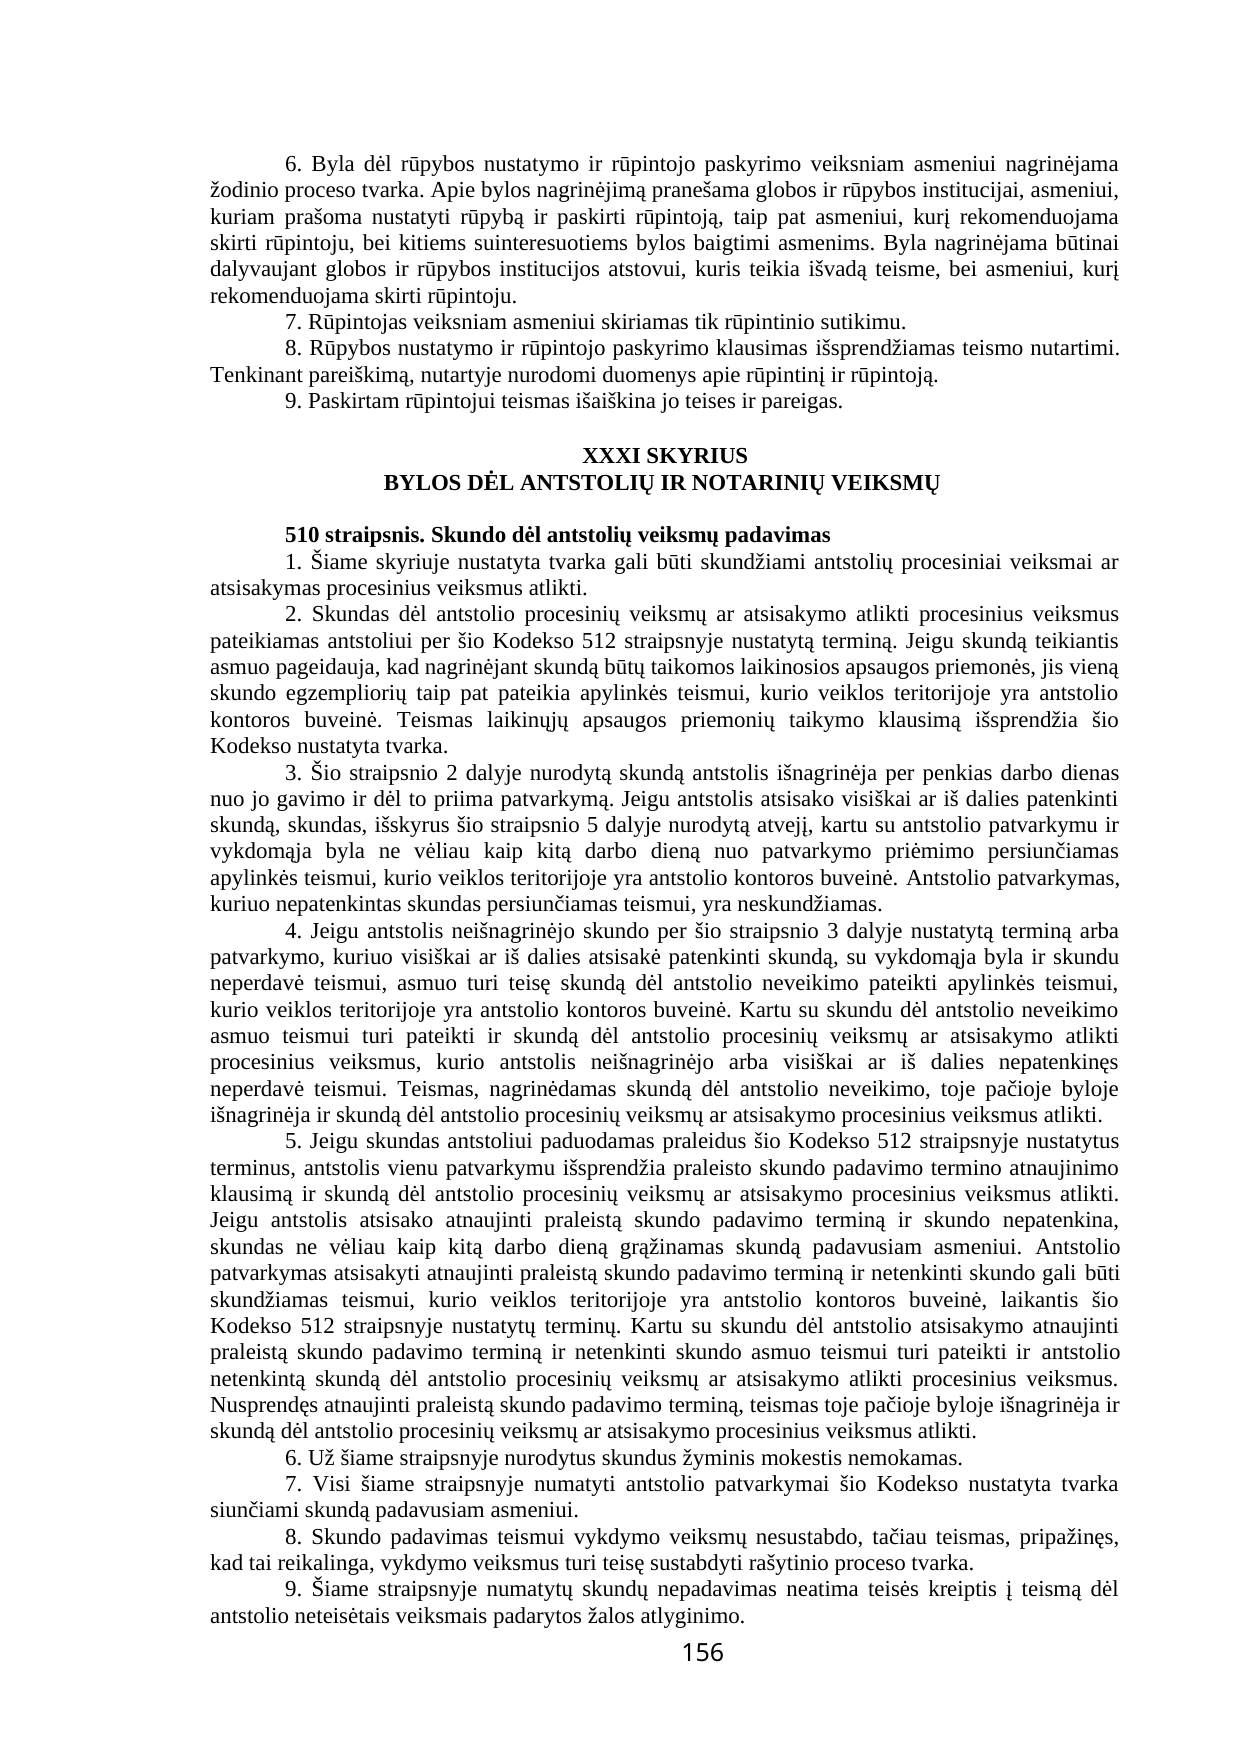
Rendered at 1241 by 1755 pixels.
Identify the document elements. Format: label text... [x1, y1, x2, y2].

text 9. Šiame straipsnyje numatytų skundų nepadavimas neatima teisės kreiptis į teismą dėl antstolio neteisėtais veiksmais padarytos žalos atlyginimo. [210, 1576, 1120, 1628]
text 9. Paskirtam rūpintojui teismas išaiškina jo teises ir pareigas. [210, 387, 1120, 413]
text 6. Už šiame straipsnyje nurodytus skundus žyminis mokestis nemokamas. [210, 1444, 1120, 1470]
text 5. Jeigu skundas antstoliui paduodamas praleidus šio Kodekso 512 straipsnyje nustatytus terminus, antstolis vienu patvarkymu išsprendžia praleisto skundo padavimo termino atnaujinimo klausimą ir skundą dėl antstolio procesinių veiksmų ar atsisakymo procesinius veiksmus atlikti. Jeigu antstolis atsisako atnaujinti praleistą skundo padavimo terminą ir skundo nepatenkina, skundas ne vėliau kaip kitą darbo dieną grąžinamas skundą padavusiam asmeniui. Antstolio patvarkymas atsisakyti atnaujinti praleistą skundo padavimo terminą ir netenkinti skundo gali būti skundžiamas teismui, kurio veiklos teritorijoje yra antstolio kontoros buveinė, laikantis šio Kodekso 512 straipsnyje nustatytų terminų. Kartu su skundu dėl antstolio atsisakymo atnaujinti praleistą skundo padavimo terminą ir netenkinti skundo asmuo teismui turi pateikti ir antstolio netenkintą skundą dėl antstolio procesinių veiksmų ar atsisakymo atlikti procesinius veiksmus. Nusprendęs atnaujinti praleistą skundo padavimo terminą, teismas toje pačioje byloje išnagrinėja ir skundą dėl antstolio procesinių veiksmų ar atsisakymo procesinius veiksmus atlikti. [210, 1127, 1120, 1444]
text 7. Visi šiame straipsnyje numatyti antstolio patvarkymai šio Kodekso nustatyta tvarka siunčiami skundą padavusiam asmeniui. [210, 1470, 1120, 1523]
text 8. Skundo padavimas teismui vykdymo veiksmų nesustabdo, tačiau teismas, pripažinęs, kad tai reikalinga, vykdymo veiksmus turi teisę sustabdyti rašytinio proceso tvarka. [210, 1523, 1120, 1576]
text 1. Šiame skyriuje nustatyta tvarka gali būti skundžiami antstolių procesiniai veiksmai ar atsisakymas procesinius veiksmus atlikti. [210, 548, 1120, 600]
text 6. Byla dėl rūpybos nustatymo ir rūpintojo paskyrimo veiksniam asmeniui nagrinėjama žodinio proceso tvarka. Apie bylos nagrinėjimą pranešama globos ir rūpybos institucijai, asmeniui, kuriam prašoma nustatyti rūpybą ir paskirti rūpintoją, taip pat asmeniui, kurį rekomenduojama skirti rūpintoju, bei kitiems suinteresuotiems bylos baigtimi asmenims. Byla nagrinėjama būtinai dalyvaujant globos ir rūpybos institucijos atstovui, kuris teikia išvadą teisme, bei asmeniui, kurį rekomenduojama skirti rūpintoju. [210, 150, 1120, 308]
text 4. Jeigu antstolis neišnagrinėjo skundo per šio straipsnio 3 dalyje nustatytą terminą arba patvarkymo, kuriuo visiškai ar iš dalies atsisakė patenkinti skundą, su vykdomąja byla ir skundu neperdavė teismui, asmuo turi teisę skundą dėl antstolio neveikimo pateikti apylinkės teismui, kurio veiklos teritorijoje yra antstolio kontoros buveinė. Kartu su skundu dėl antstolio neveikimo asmuo teismui turi pateikti ir skundą dėl antstolio procesinių veiksmų ar atsisakymo atlikti procesinius veiksmus, kurio antstolis neišnagrinėjo arba visiškai ar iš dalies nepatenkinęs neperdavė teismui. Teismas, nagrinėdamas skundą dėl antstolio neveikimo, toje pačioje byloje išnagrinėja ir skundą dėl antstolio procesinių veiksmų ar atsisakymo procesinius veiksmus atlikti. [210, 917, 1120, 1127]
text 2. Skundas dėl antstolio procesinių veiksmų ar atsisakymo atlikti procesinius veiksmus pateikiamas antstoliui per šio Kodekso 512 straipsnyje nustatytą terminą. Jeigu skundą teikiantis asmuo pageidauja, kad nagrinėjant skundą būtų taikomos laikinosios apsaugos priemonės, jis vieną skundo egzempliorių taip pat pateikia apylinkės teismui, kurio veiklos teritorijoje yra antstolio kontoros buveinė. Teismas laikinųjų apsaugos priemonių taikymo klausimą išsprendžia šio Kodekso nustatyta tvarka. [210, 600, 1120, 758]
text 7. Rūpintojas veiksniam asmeniui skiriamas tik rūpintinio sutikimu. [210, 308, 1120, 334]
text 8. Rūpybos nustatymo ir rūpintojo paskyrimo klausimas išsprendžiamas teismo nutartimi. Tenkinant pareiškimą, nutartyje nurodomi duomenys apie rūpintinį ir rūpintoją. [210, 334, 1120, 387]
text XXXI skyrius [210, 442, 1120, 469]
text BYLOS DĖL ANTSTOLIŲ ir notarinių VEIKSMŲ [210, 469, 1120, 495]
text 3. Šio straipsnio 2 dalyje nurodytą skundą antstolis išnagrinėja per penkias darbo dienas nuo jo gavimo ir dėl to priima patvarkymą. Jeigu antstolis atsisako visiškai ar iš dalies patenkinti skundą, skundas, išskyrus šio straipsnio 5 dalyje nurodytą atvejį, kartu su antstolio patvarkymu ir vykdomąja byla ne vėliau kaip kitą darbo dieną nuo patvarkymo priėmimo persiunčiamas apylinkės teismui, kurio veiklos teritorijoje yra antstolio kontoros buveinė. Antstolio patvarkymas, kuriuo nepatenkintas skundas persiunčiamas teismui, yra neskundžiamas. [210, 758, 1120, 917]
text 510 straipsnis. Skundo dėl antstolių veiksmų padavimas [210, 521, 1120, 548]
